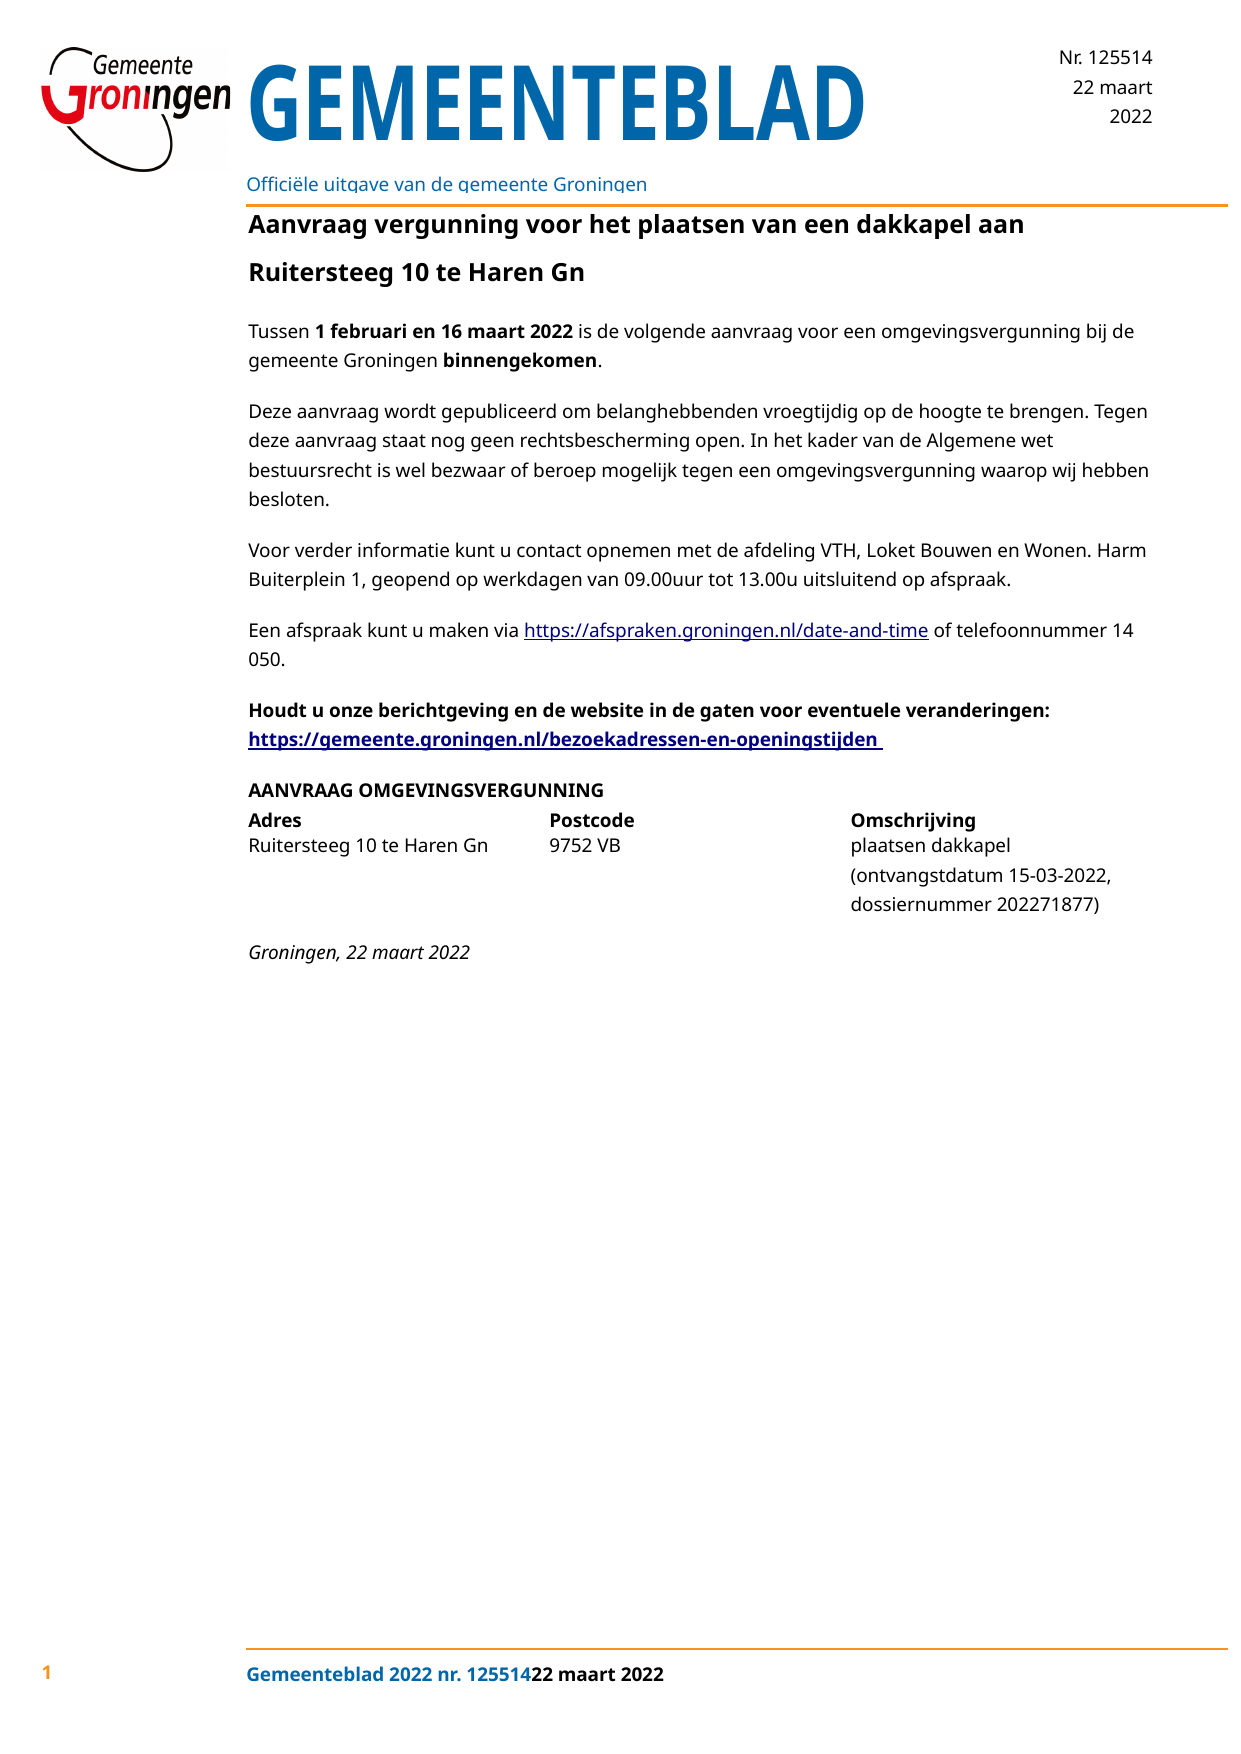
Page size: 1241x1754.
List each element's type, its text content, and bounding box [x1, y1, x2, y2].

text Houdt u onze berichtgeving en de website in de gaten voor eventuele veranderingen: https://gemeente.groningen.nl/bezoekadressen-en-openingstijden [248, 697, 1152, 752]
picture [41, 47, 231, 172]
text Deze aanvraag wordt gepubliceerd om belanghebbenden vroegtijdig op de hoogte te brengen. Tegen deze aanvraag staat nog geen rechtsbescherming open. In het kader van de Algemene wet bestuursrecht is wel bezwaar of beroep mogelijk tegen een omgevingsvergunning waarop wij hebben besloten. [248, 398, 1152, 512]
table_cell Ruitersteeg 10 te Haren Gn [248, 833, 549, 917]
table_header Adres [248, 807, 549, 832]
text Voor verder informatie kunt u contact opnemen met de afdeling VTH, Loket Bouwen en Wonen. Harm Buiterplein 1, geopend op werkdagen van 09.00uur tot 13.00u uitsluitend op afspraak. [248, 537, 1152, 592]
text Een afspraak kunt u maken via https://afspraken.groningen.nl/date-and-time of telefoonnummer 14 050. [248, 617, 1152, 672]
text Tussen 1 februari en 16 maart 2022 is de volgende aanvraag voor een omgevingsvergunning bij de gemeente Groningen binnengekomen. [248, 318, 1152, 373]
text Groningen, 22 maart 2022 [248, 939, 1152, 964]
table_cell plaatsen dakkapel (ontvangstdatum 15-03-2022, dossiernummer 202271877) [850, 833, 1152, 917]
text AANVRAAG OMGEVINGSVERGUNNING [248, 777, 1152, 803]
table_header Omschrijving [850, 807, 1152, 832]
table_cell 9752 VB [549, 833, 850, 917]
text Aanvraag vergunning voor het plaatsen van een dakkapel aan Ruitersteeg 10 te Haren Gn [248, 207, 1152, 288]
table_header Postcode [549, 807, 850, 832]
